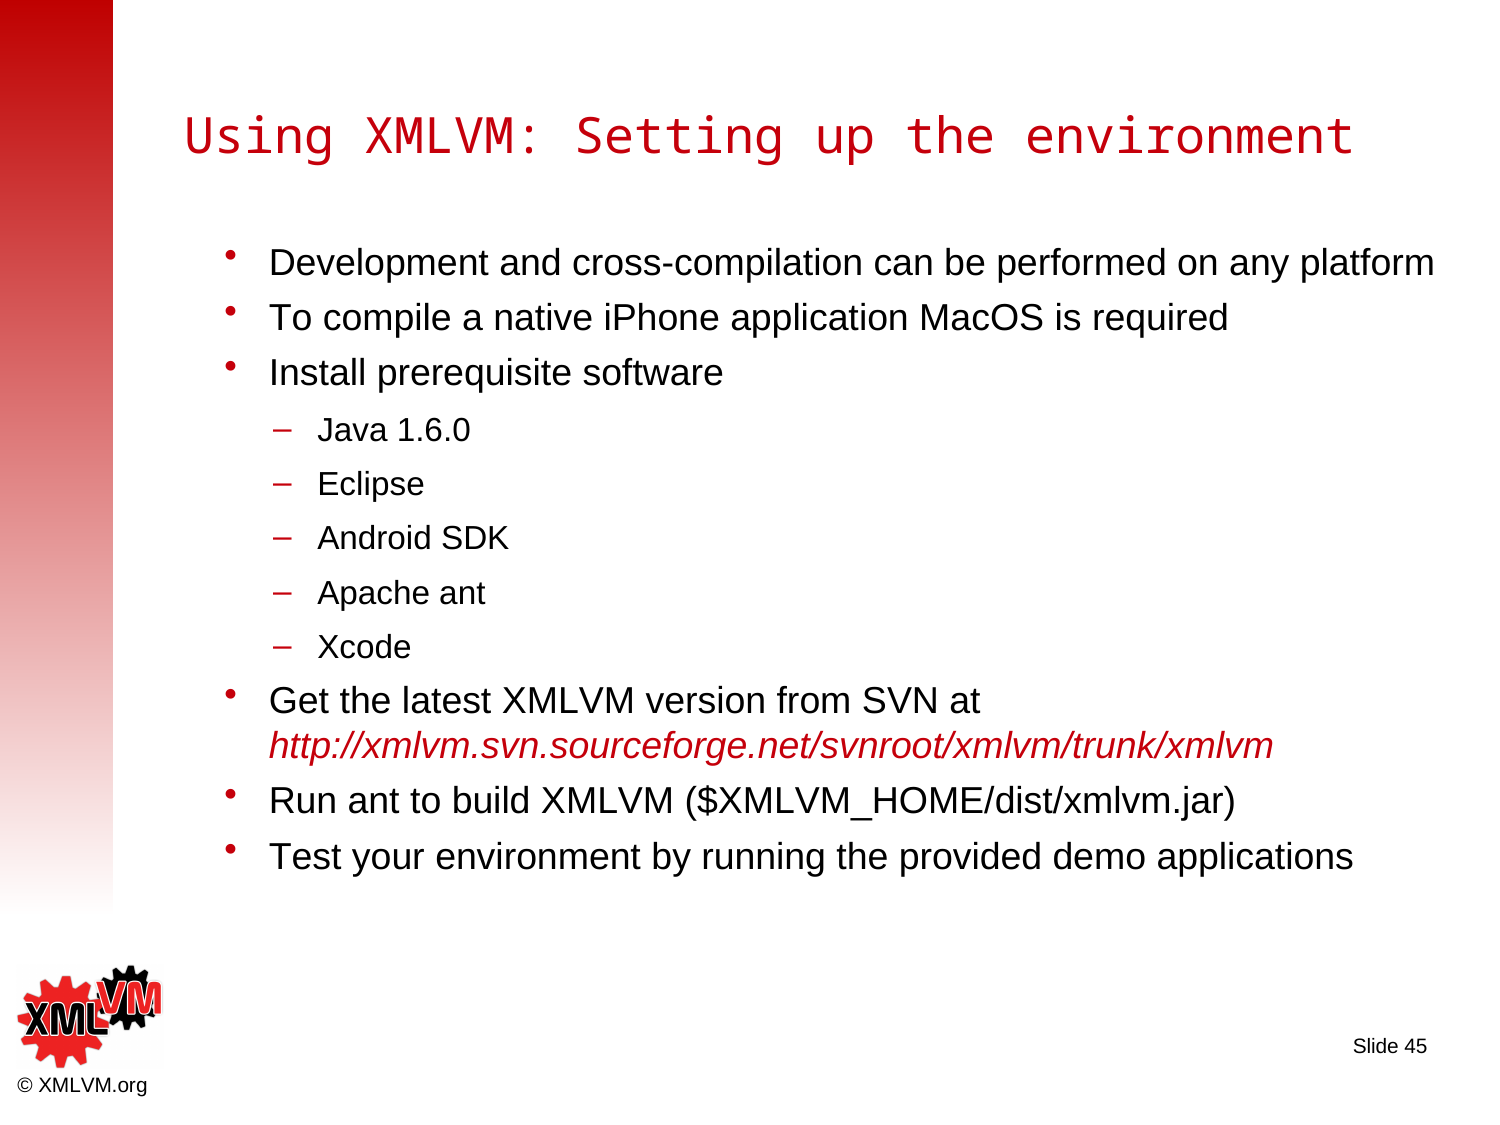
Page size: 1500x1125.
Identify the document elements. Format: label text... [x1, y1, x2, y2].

title Using XMLVM: Setting up the environment [170, 74, 1447, 200]
list Development and cross-compilation can be performed on any platform To compile a native iPhone application MacOS is required Install prerequisite software Java 1.6.0 Eclipse Android SDK Apache ant Xcode Get the latest XMLVM version from SVN at http://xmlvm.svn.sourceforge.net/svnroot/xmlvm/trunk/xmlvm Run ant to build XMLVM ($XMLVM_HOME/dist/xmlvm.jar) Test your environment by running the provided demo applications [224, 237, 1447, 986]
picture [16, 964, 164, 1069]
